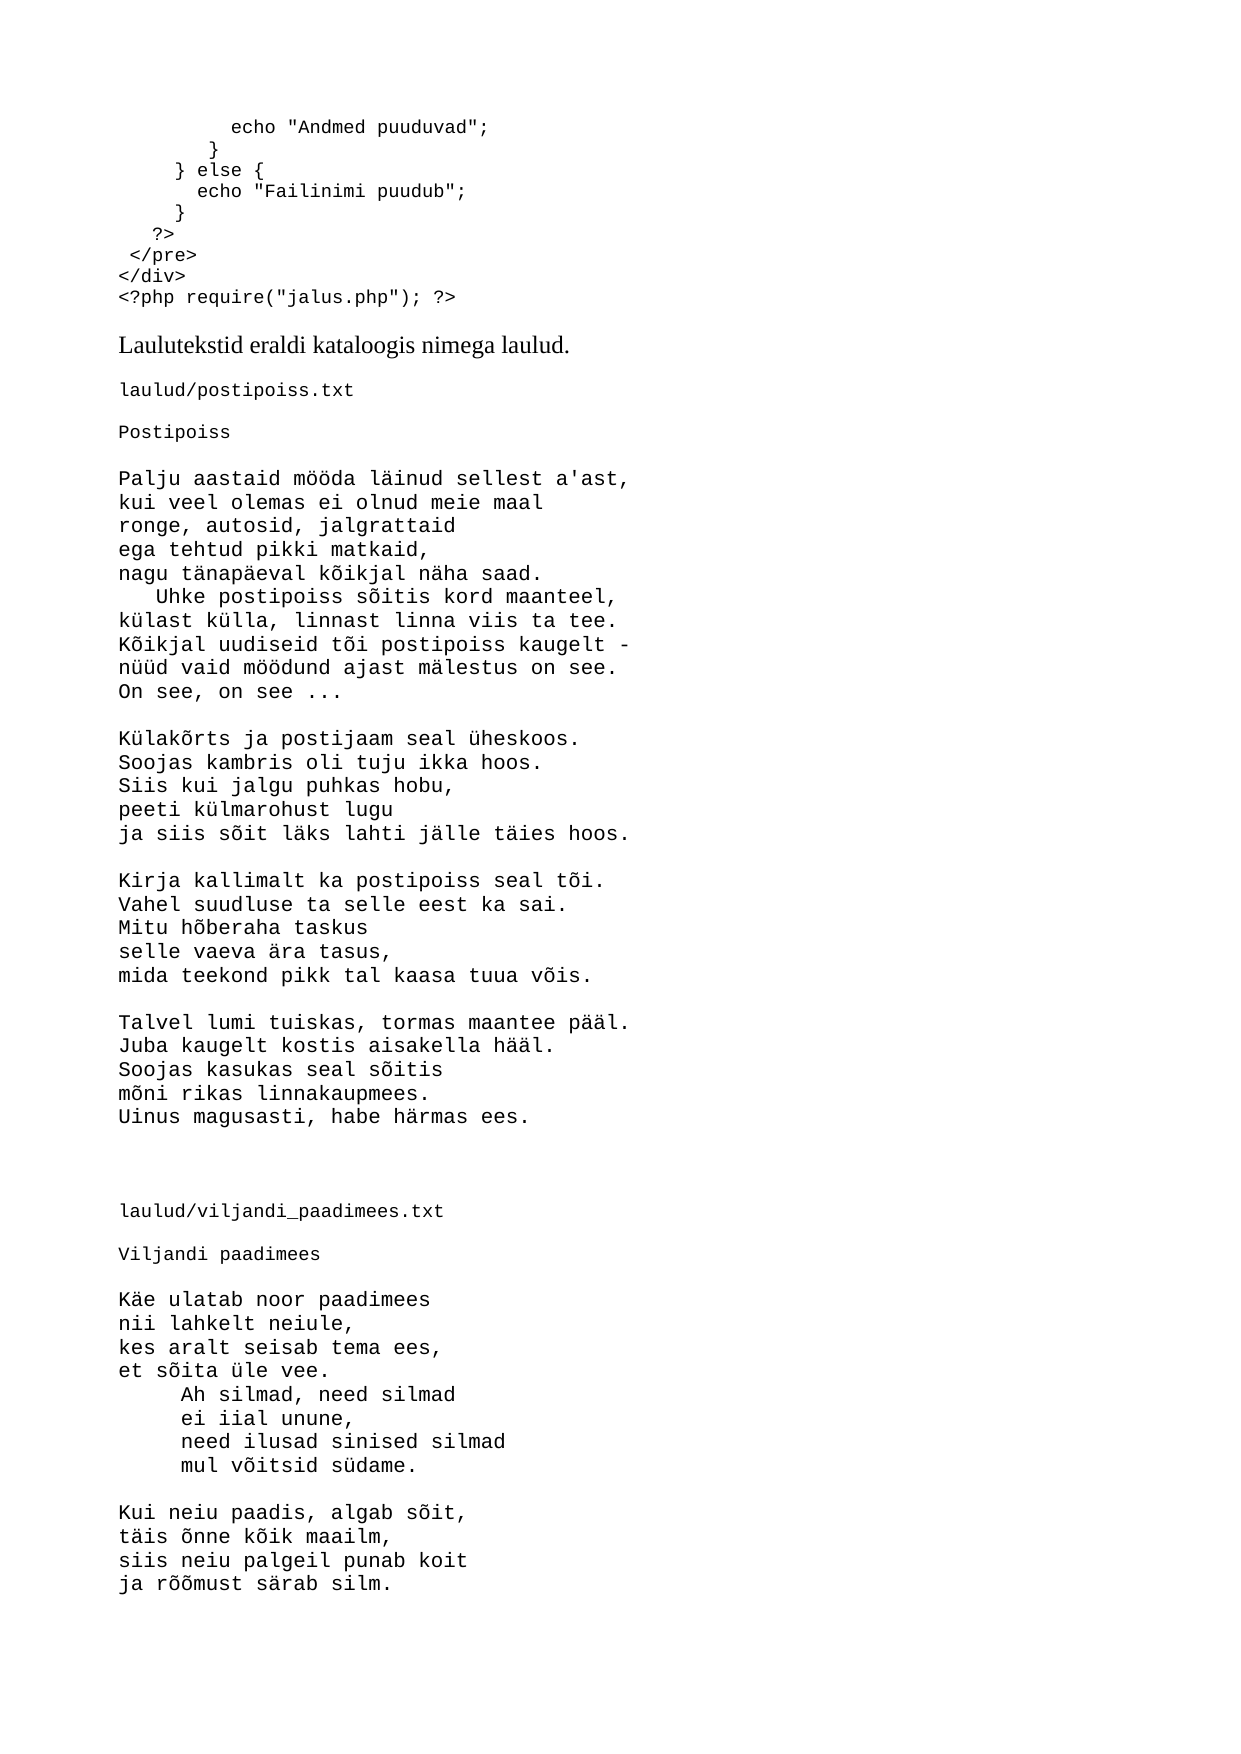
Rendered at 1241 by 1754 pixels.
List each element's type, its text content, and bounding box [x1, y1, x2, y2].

text et sõita üle vee. [118, 1360, 1122, 1384]
text nüüd vaid möödund ajast mälestus on see. [118, 657, 1122, 681]
text Kõikjal uudiseid tõi postipoiss kaugelt - [118, 633, 1122, 657]
text Talvel lumi tuiskas, tormas maantee pääl. [118, 1012, 1122, 1036]
text </pre> [118, 246, 1122, 267]
text ega tehtud pikki matkaid, [118, 539, 1122, 563]
text selle vaeva ära tasus, [118, 941, 1122, 964]
text ronge, autosid, jalgrattaid [118, 515, 1122, 539]
text mõni rikas linnakaupmees. [118, 1083, 1122, 1106]
text Vahel suudluse ta selle eest ka sai. [118, 894, 1122, 917]
text täis õnne kõik maailm, [118, 1526, 1122, 1549]
text Kui neiu paadis, algab sõit, [118, 1502, 1122, 1526]
text Palju aastaid mööda läinud sellest a'ast, [118, 468, 1122, 492]
text ja siis sõit läks lahti jälle täies hoos. [118, 823, 1122, 846]
text peeti külmarohust lugu [118, 799, 1122, 823]
text Külakõrts ja postijaam seal üheskoos. [118, 728, 1122, 752]
text Uinus magusasti, habe härmas ees. [118, 1106, 1122, 1130]
text laulud/postipoiss.txt [118, 381, 1122, 402]
text need ilusad sinised silmad [118, 1431, 1122, 1455]
text Soojas kambris oli tuju ikka hoos. [118, 752, 1122, 775]
text Käe ulatab noor paadimees [118, 1289, 1122, 1313]
text } [118, 203, 1122, 224]
text echo "Failinimi puudub"; [118, 182, 1122, 203]
text Siis kui jalgu puhkas hobu, [118, 775, 1122, 799]
text mida teekond pikk tal kaasa tuua võis. [118, 964, 1122, 988]
text nii lahkelt neiule, [118, 1313, 1122, 1337]
text Postipoiss [118, 423, 1122, 444]
text Uhke postipoiss sõitis kord maanteel, [118, 586, 1122, 610]
text ja rõõmust särab silm. [118, 1573, 1122, 1597]
text Viljandi paadimees [118, 1244, 1122, 1266]
text } [118, 139, 1122, 161]
text echo "Andmed puuduvad"; [118, 118, 1122, 139]
text mul võitsid südame. [118, 1455, 1122, 1479]
text külast külla, linnast linna viis ta tee. [118, 610, 1122, 633]
text kui veel olemas ei olnud meie maal [118, 492, 1122, 515]
text <?php require("jalus.php"); ?> [118, 288, 1122, 309]
text </div> [118, 267, 1122, 288]
text Juba kaugelt kostis aisakella hääl. [118, 1036, 1122, 1059]
text Mitu hõberaha taskus [118, 917, 1122, 941]
text siis neiu palgeil punab koit [118, 1549, 1122, 1573]
text ei iial unune, [118, 1408, 1122, 1431]
text Ah silmad, need silmad [118, 1384, 1122, 1408]
text nagu tänapäeval kõikjal näha saad. [118, 563, 1122, 586]
text Kirja kallimalt ka postipoiss seal tõi. [118, 870, 1122, 894]
text } else { [118, 161, 1122, 182]
text laulud/viljandi_paadimees.txt [118, 1202, 1122, 1223]
text Laulutekstid eraldi kataloogis nimega laulud. [118, 331, 1122, 359]
text kes aralt seisab tema ees, [118, 1337, 1122, 1360]
text Soojas kasukas seal sõitis [118, 1059, 1122, 1083]
text ?> [118, 224, 1122, 246]
text On see, on see ... [118, 681, 1122, 704]
